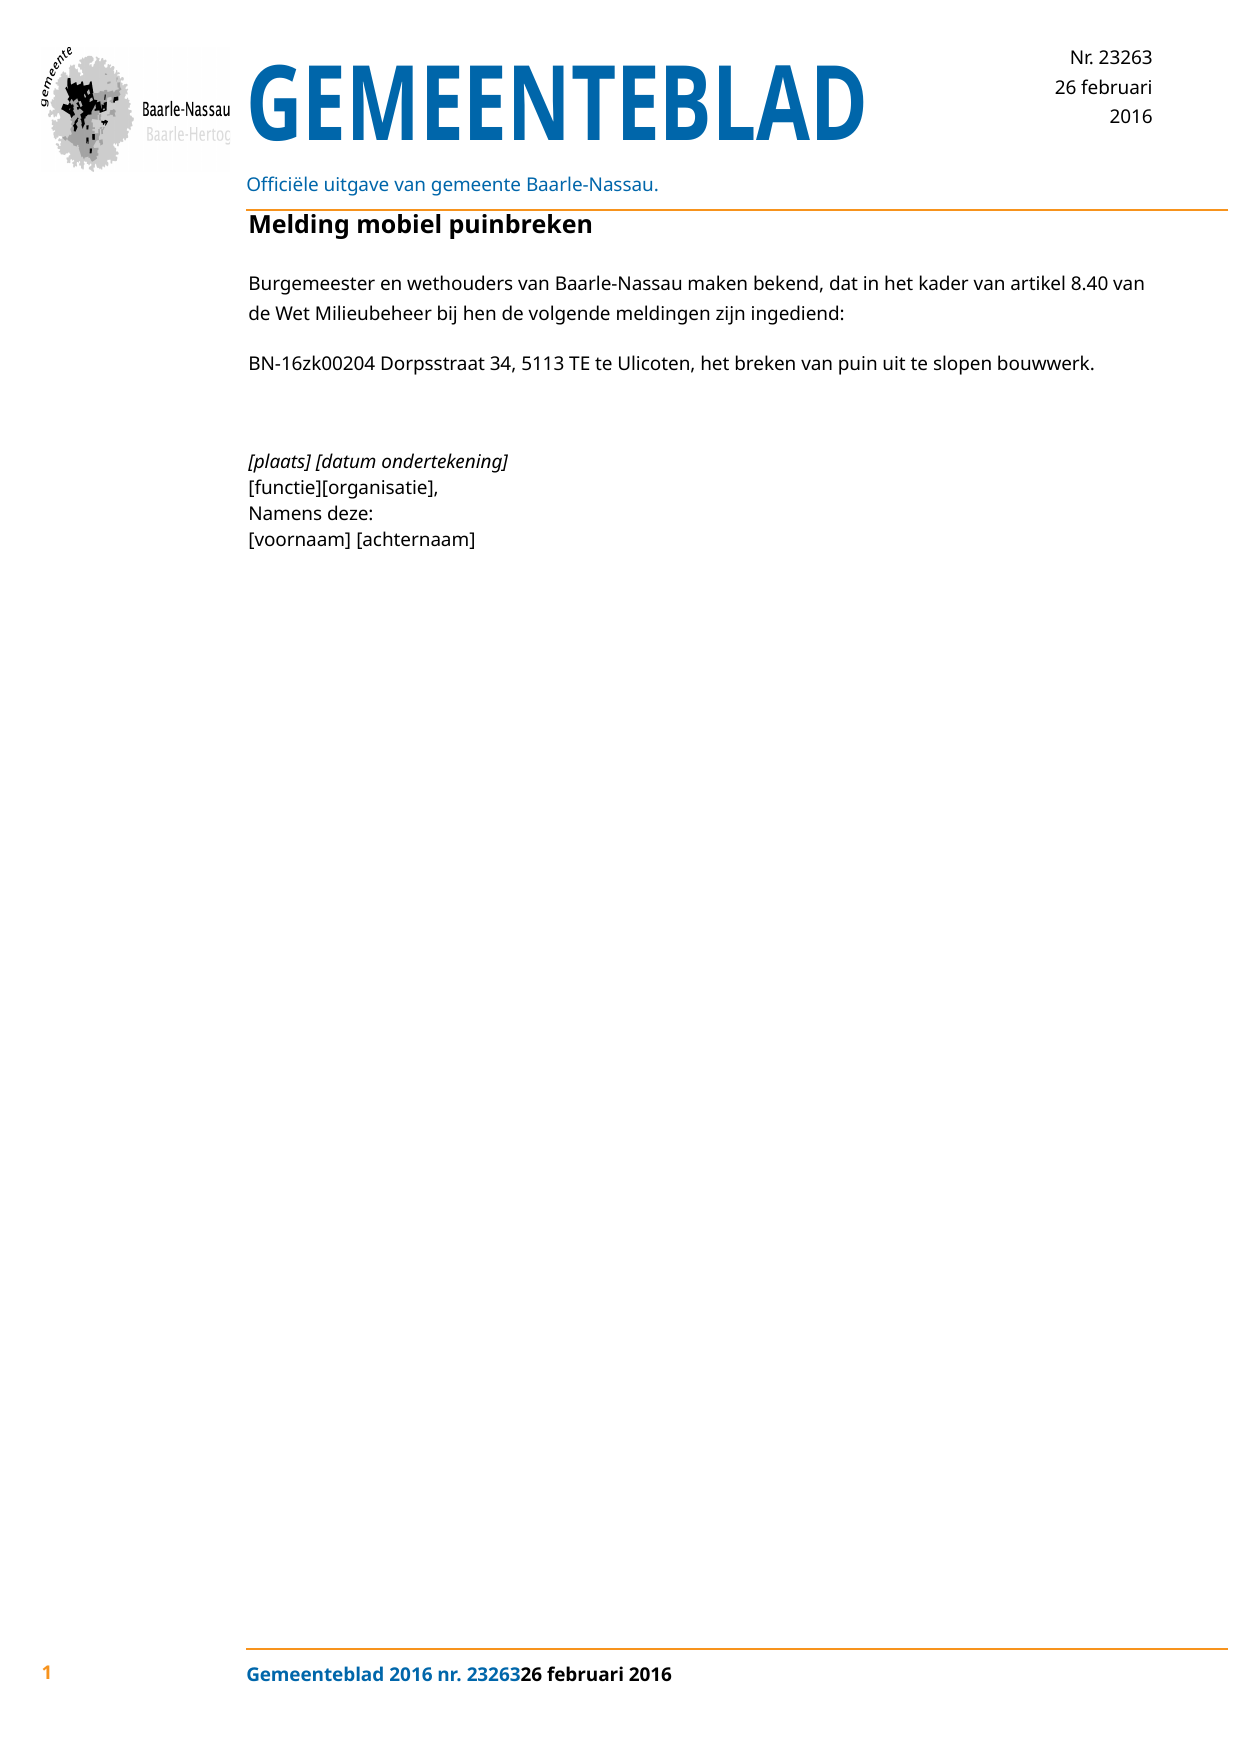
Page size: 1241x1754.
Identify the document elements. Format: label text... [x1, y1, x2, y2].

text Namens deze: [248, 500, 1152, 526]
text [voornaam] [achternaam] [248, 526, 1152, 551]
text [functie][organisatie], [248, 474, 1152, 500]
text Melding mobiel puinbreken [248, 211, 1152, 241]
text BN-16zk00204 Dorpsstraat 34, 5113 TE te Ulicoten, het breken van puin uit te slopen bouwwerk. [248, 350, 1152, 376]
text Burgemeester en wethouders van Baarle-Nassau maken bekend, dat in het kader van artikel 8.40 van de Wet Milieubeheer bij hen de volgende meldingen zijn ingediend: [248, 270, 1152, 326]
text [plaats] [datum ondertekening] [248, 448, 1152, 474]
picture [41, 47, 231, 172]
